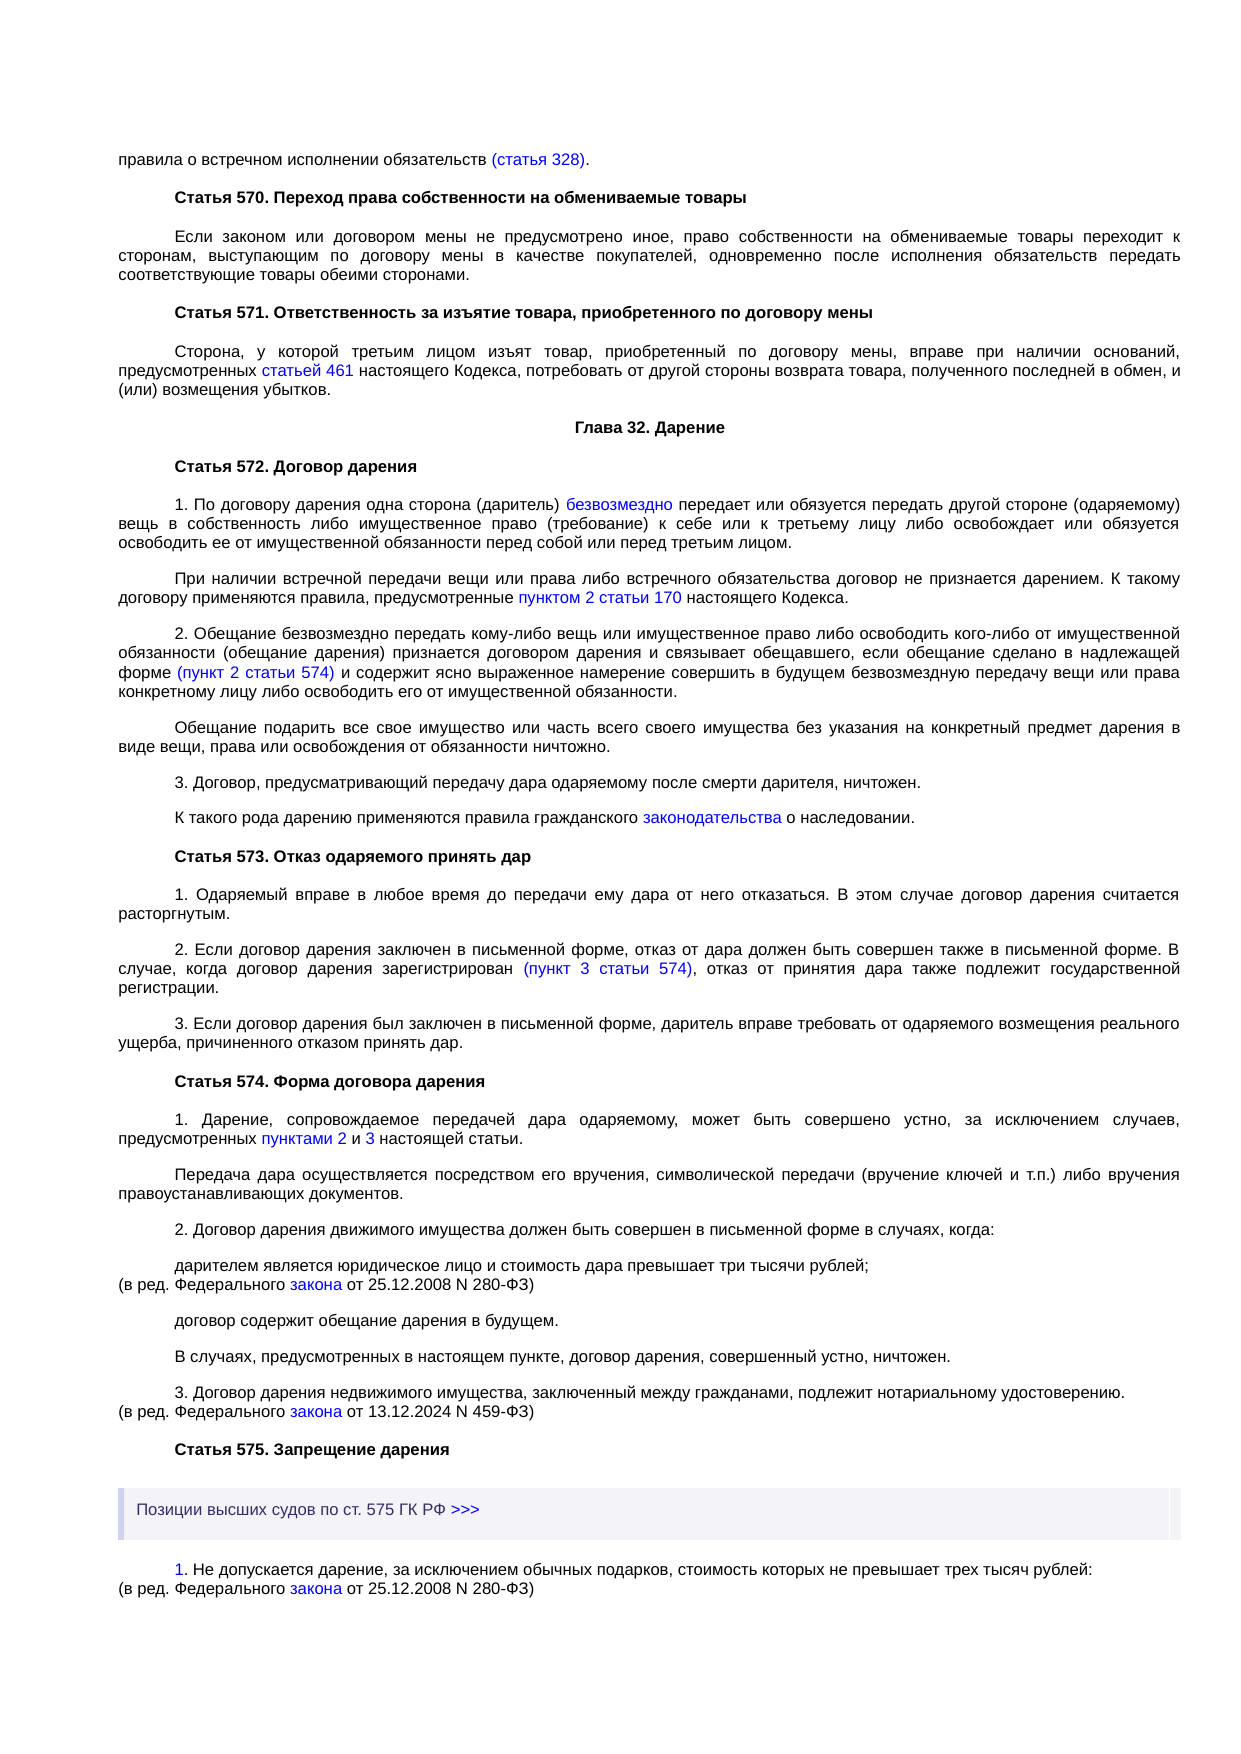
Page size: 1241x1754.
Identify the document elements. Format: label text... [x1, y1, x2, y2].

text 1. По договору дарения одна сторона (даритель) безвозмездно передает или обязуется передать другой стороне (одаряемому) вещь в собственность либо имущественное право (требование) к себе или к третьему лицу либо освобождает или обязуется освободить ее от имущественной обязанности перед собой или перед третьим лицом. [118, 495, 1181, 552]
text 2. Обещание безвозмездно передать кому-либо вещь или имущественное право либо освободить кого-либо от имущественной обязанности (обещание дарения) признается договором дарения и связывает обещавшего, если обещание сделано в надлежащей форме (пункт 2 статьи 574) и содержит ясно выраженное намерение совершить в будущем безвозмездную передачу вещи или права конкретному лицу либо освободить его от имущественной обязанности. [118, 624, 1181, 701]
text договор содержит обещание дарения в будущем. [118, 1311, 1181, 1330]
table_header [124, 1488, 136, 1540]
subtitle Статья 571. Ответственность за изъятие товара, приобретенного по договору мены [118, 303, 1181, 322]
table_header [118, 1488, 124, 1540]
subtitle Статья 573. Отказ одаряемого принять дар [118, 847, 1181, 866]
text В случаях, предусмотренных в настоящем пункте, договор дарения, совершенный устно, ничтожен. [118, 1347, 1181, 1366]
table_header [1170, 1488, 1181, 1540]
text При наличии встречной передачи вещи или права либо встречного обязательства договор не признается дарением. К такому договору применяются правила, предусмотренные пунктом 2 статьи 170 настоящего Кодекса. [118, 569, 1181, 607]
text 1. Дарение, сопровождаемое передачей дара одаряемому, может быть совершено устно, за исключением случаев, предусмотренных пунктами 2 и 3 настоящей статьи. [118, 1110, 1181, 1148]
text Если законом или договором мены не предусмотрено иное, право собственности на обмениваемые товары переходит к сторонам, выступающим по договору мены в качестве покупателей, одновременно после исполнения обязательств передать соответствующие товары обеими сторонами. [118, 227, 1181, 284]
text дарителем является юридическое лицо и стоимость дара превышает три тысячи рублей; [118, 1256, 1181, 1275]
text 2. Договор дарения движимого имущества должен быть совершен в письменной форме в случаях, когда: [118, 1220, 1181, 1239]
text 3. Договор, предусматривающий передачу дара одаряемому после смерти дарителя, ничтожен. [118, 772, 1181, 792]
subtitle Статья 575. Запрещение дарения [118, 1440, 1181, 1459]
text 1. Одаряемый вправе в любое время до передачи ему дара от него отказаться. В этом случае договор дарения считается расторгнутым. [118, 885, 1181, 923]
text (в ред. Федерального закона от 13.12.2024 N 459-ФЗ) [118, 1402, 1181, 1421]
text 1. Не допускается дарение, за исключением обычных подарков, стоимость которых не превышает трех тысяч рублей: [118, 1559, 1181, 1578]
text 2. Если договор дарения заключен в письменной форме, отказ от дара должен быть совершен также в письменной форме. В случае, когда договор дарения зарегистрирован (пункт 3 статьи 574), отказ от принятия дара также подлежит государственной регистрации. [118, 940, 1181, 997]
text Обещание подарить все свое имущество или часть всего своего имущества без указания на конкретный предмет дарения в виде вещи, права или освобождения от обязанности ничтожно. [118, 717, 1181, 756]
subtitle Статья 572. Договор дарения [118, 457, 1181, 476]
text Передача дара осуществляется посредством его вручения, символической передачи (вручение ключей и т.п.) либо вручения правоустанавливающих документов. [118, 1165, 1181, 1203]
subtitle Статья 574. Форма договора дарения [118, 1072, 1181, 1091]
text 3. Если договор дарения был заключен в письменной форме, даритель вправе требовать от одаряемого возмещения реального ущерба, причиненного отказом принять дар. [118, 1014, 1181, 1052]
subtitle Глава 32. Дарение [118, 418, 1181, 437]
subtitle Статья 570. Переход права собственности на обмениваемые товары [118, 188, 1181, 207]
text 3. Договор дарения недвижимого имущества, заключенный между гражданами, подлежит нотариальному удостоверению. [118, 1382, 1181, 1402]
text Сторона, у которой третьим лицом изъят товар, приобретенный по договору мены, вправе при наличии оснований, предусмотренных статьей 461 настоящего Кодекса, потребовать от другой стороны возврата товара, полученного последней в обмен, и (или) возмещения убытков. [118, 342, 1181, 399]
text (в ред. Федерального закона от 25.12.2008 N 280-ФЗ) [118, 1275, 1181, 1294]
text правила о встречном исполнении обязательств (статья 328). [118, 150, 1181, 169]
text К такого рода дарению применяются правила гражданского законодательства о наследовании. [118, 808, 1181, 827]
table_header Позиции высших судов по ст. 575 ГК РФ >>> [136, 1488, 1169, 1540]
text (в ред. Федерального закона от 25.12.2008 N 280-ФЗ) [118, 1578, 1181, 1598]
